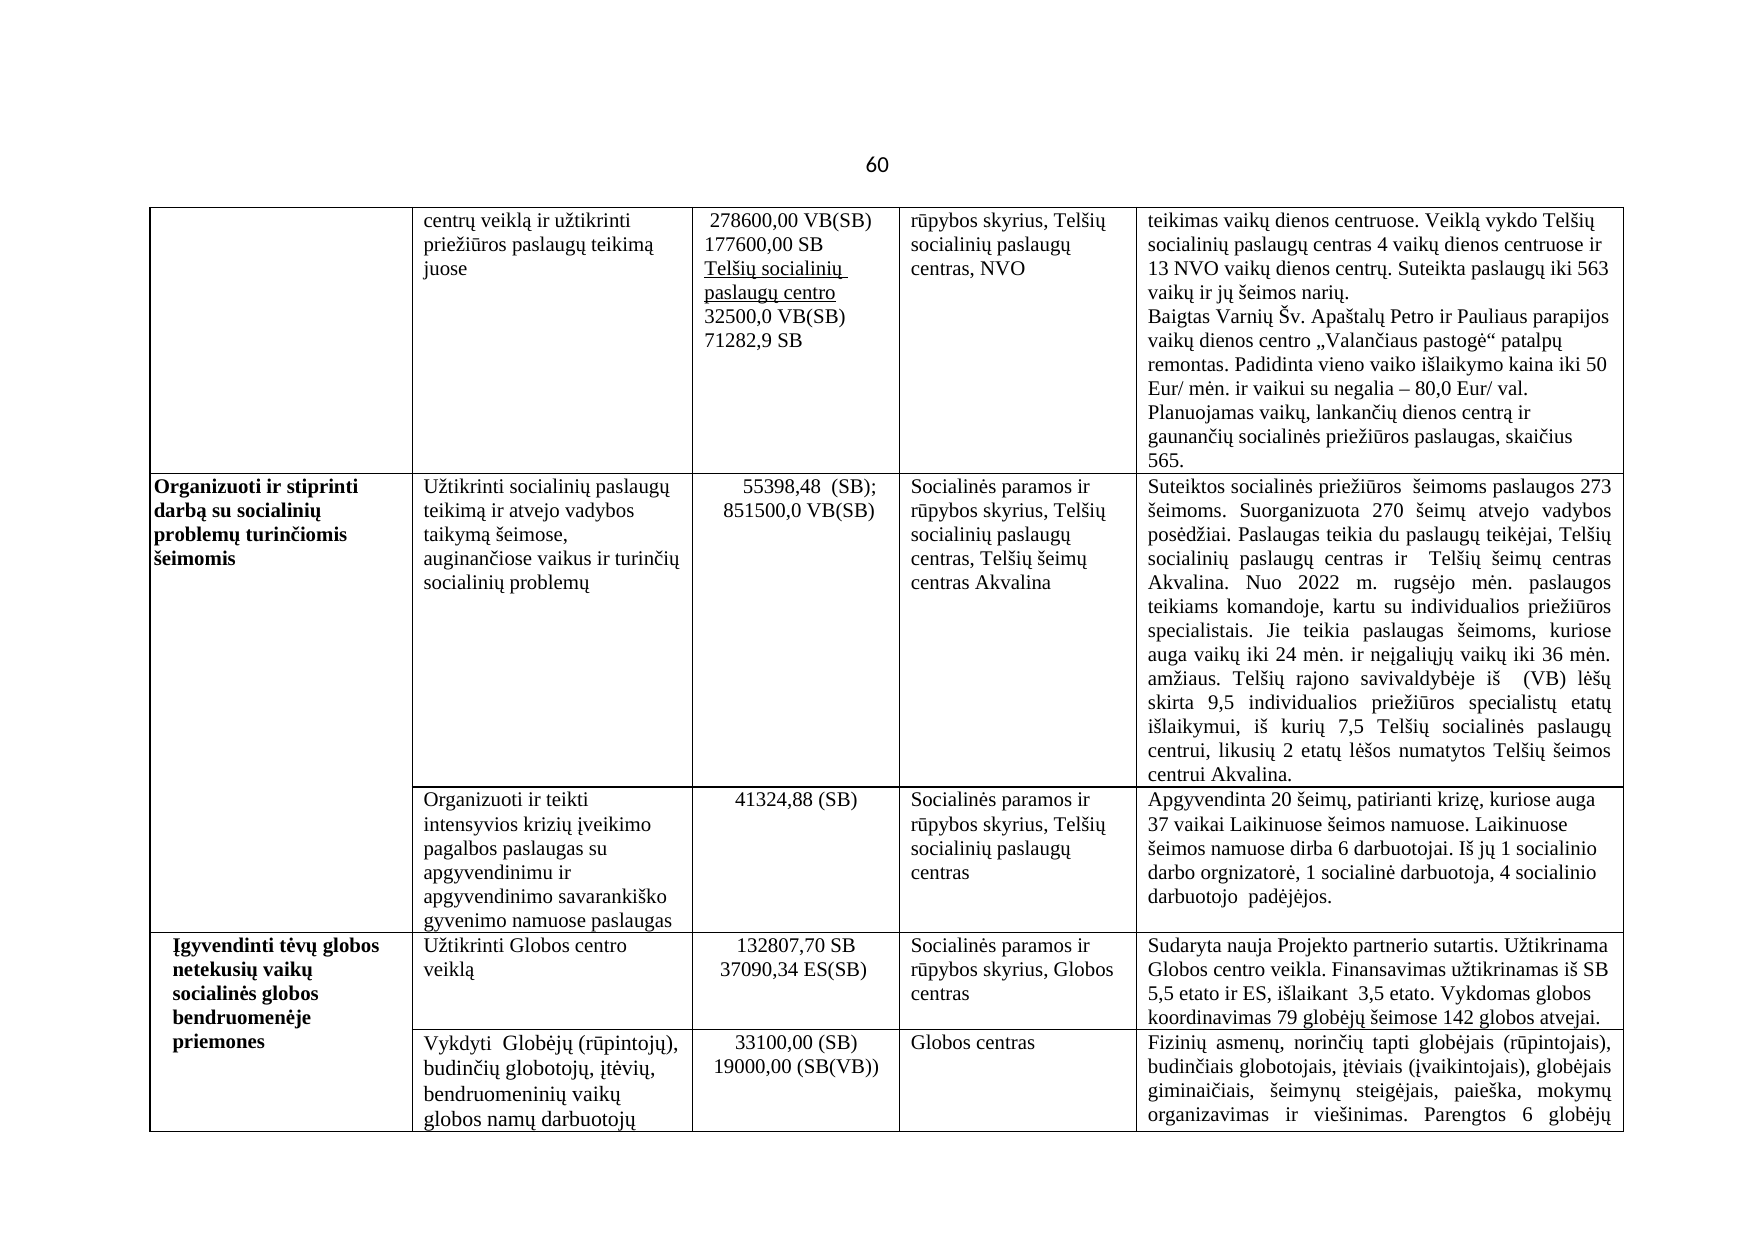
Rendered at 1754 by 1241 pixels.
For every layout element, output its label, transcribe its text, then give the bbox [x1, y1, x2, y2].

table_cell Organizuoti ir teikti intensyvios krizių įveikimo pagalbos paslaugas su apgyvendinimu ir apgyvendinimo savarankiško gyvenimo namuose paslaugas [413, 788, 692, 932]
table_cell Socialinės paramos ir rūpybos skyrius, Telšių socialinių paslaugų centras, Telšių šeimų centras Akvalina [900, 474, 1136, 786]
table_cell teikimas vaikų dienos centruose. Veiklą vykdo Telšių socialinių paslaugų centras 4 vaikų dienos centruose ir 13 NVO vaikų dienos centrų. Suteikta paslaugų iki 563 vaikų ir jų šeimos narių. Baigtas Varnių Šv. Apaštalų Petro ir Pauliaus parapijos vaikų dienos centro „Valančiaus pastogė“ patalpų remontas. Padidinta vieno vaiko išlaikymo kaina iki 50 Eur/ mėn. ir vaikui su negalia – 80,0 Eur/ val. Planuojamas vaikų, lankančių dienos centrą ir gaunančių socialinės priežiūros paslaugas, skaičius 565. [1137, 208, 1623, 472]
table_cell Organizuoti ir stiprinti darbą su socialinių problemų turinčiomis šeimomis [151, 474, 412, 932]
table_cell Suteiktos socialinės priežiūros šeimoms paslaugos 273 šeimoms. Suorganizuota 270 šeimų atvejo vadybos posėdžiai. Paslaugas teikia du paslaugų teikėjai, Telšių socialinių paslaugų centras ir Telšių šeimų centras Akvalina. Nuo 2022 m. rugsėjo mėn. paslaugos teikiams komandoje, kartu su individualios priežiūros specialistais. Jie teikia paslaugas šeimoms, kuriose auga vaikų iki 24 mėn. ir neįgaliųjų vaikų iki 36 mėn. amžiaus. Telšių rajono savivaldybėje iš (VB) lėšų skirta 9,5 individualios priežiūros specialistų etatų išlaikymui, iš kurių 7,5 Telšių socialinės paslaugų centrui, likusių 2 etatų lėšos numatytos Telšių šeimos centrui Akvalina. [1137, 474, 1623, 786]
table_cell Įgyvendinti tėvų globos netekusių vaikų socialinės globos bendruomenėje priemones [151, 933, 412, 1131]
table_cell centrų veiklą ir užtikrinti priežiūros paslaugų teikimą juose [413, 208, 692, 472]
table_cell 55398,48 (SB); 851500,0 VB(SB) [693, 474, 899, 786]
table_cell [151, 208, 412, 472]
table_cell rūpybos skyrius, Telšių socialinių paslaugų centras, NVO [900, 208, 1136, 472]
table_cell 33100,00 (SB) 19000,00 (SB(VB)) [693, 1030, 899, 1131]
table_cell 41324,88 (SB) [693, 788, 899, 932]
table_cell 132807,70 SB 37090,34 ES(SB) [693, 933, 899, 1029]
table_cell Vykdyti Globėjų (rūpintojų), budinčių globotojų, įtėvių, bendruomeninių vaikų globos namų darbuotojų [413, 1030, 692, 1131]
table_cell Globos centras [900, 1030, 1136, 1131]
table_cell Socialinės paramos ir rūpybos skyrius, Globos centras [900, 933, 1136, 1029]
table_cell Socialinės paramos ir rūpybos skyrius, Telšių socialinių paslaugų centras [900, 788, 1136, 932]
table_cell Apgyvendinta 20 šeimų, patirianti krizę, kuriose auga 37 vaikai Laikinuose šeimos namuose. Laikinuose šeimos namuose dirba 6 darbuotojai. Iš jų 1 socialinio darbo orgnizatorė, 1 socialinė darbuotoja, 4 socialinio darbuotojo padėjėjos. [1137, 788, 1623, 932]
table_cell Užtikrinti Globos centro veiklą [413, 933, 692, 1029]
table_cell Užtikrinti socialinių paslaugų teikimą ir atvejo vadybos taikymą šeimose, auginančiose vaikus ir turinčių socialinių problemų [413, 474, 692, 786]
table_cell 278600,00 VB(SB) 177600,00 SB Telšių socialinių paslaugų centro 32500,0 VB(SB) 71282,9 SB [693, 208, 899, 472]
table_cell Sudaryta nauja Projekto partnerio sutartis. Užtikrinama Globos centro veikla. Finansavimas užtikrinamas iš SB 5,5 etato ir ES, išlaikant 3,5 etato. Vykdomas globos koordinavimas 79 globėjų šeimose 142 globos atvejai. [1137, 933, 1623, 1029]
table_cell Fizinių asmenų, norinčių tapti globėjais (rūpintojais), budinčiais globotojais, įtėviais (įvaikintojais), globėjais giminaičiais, šeimynų steigėjais, paieška, mokymų organizavimas ir viešinimas. Parengtos 6 globėjų [1137, 1030, 1623, 1131]
